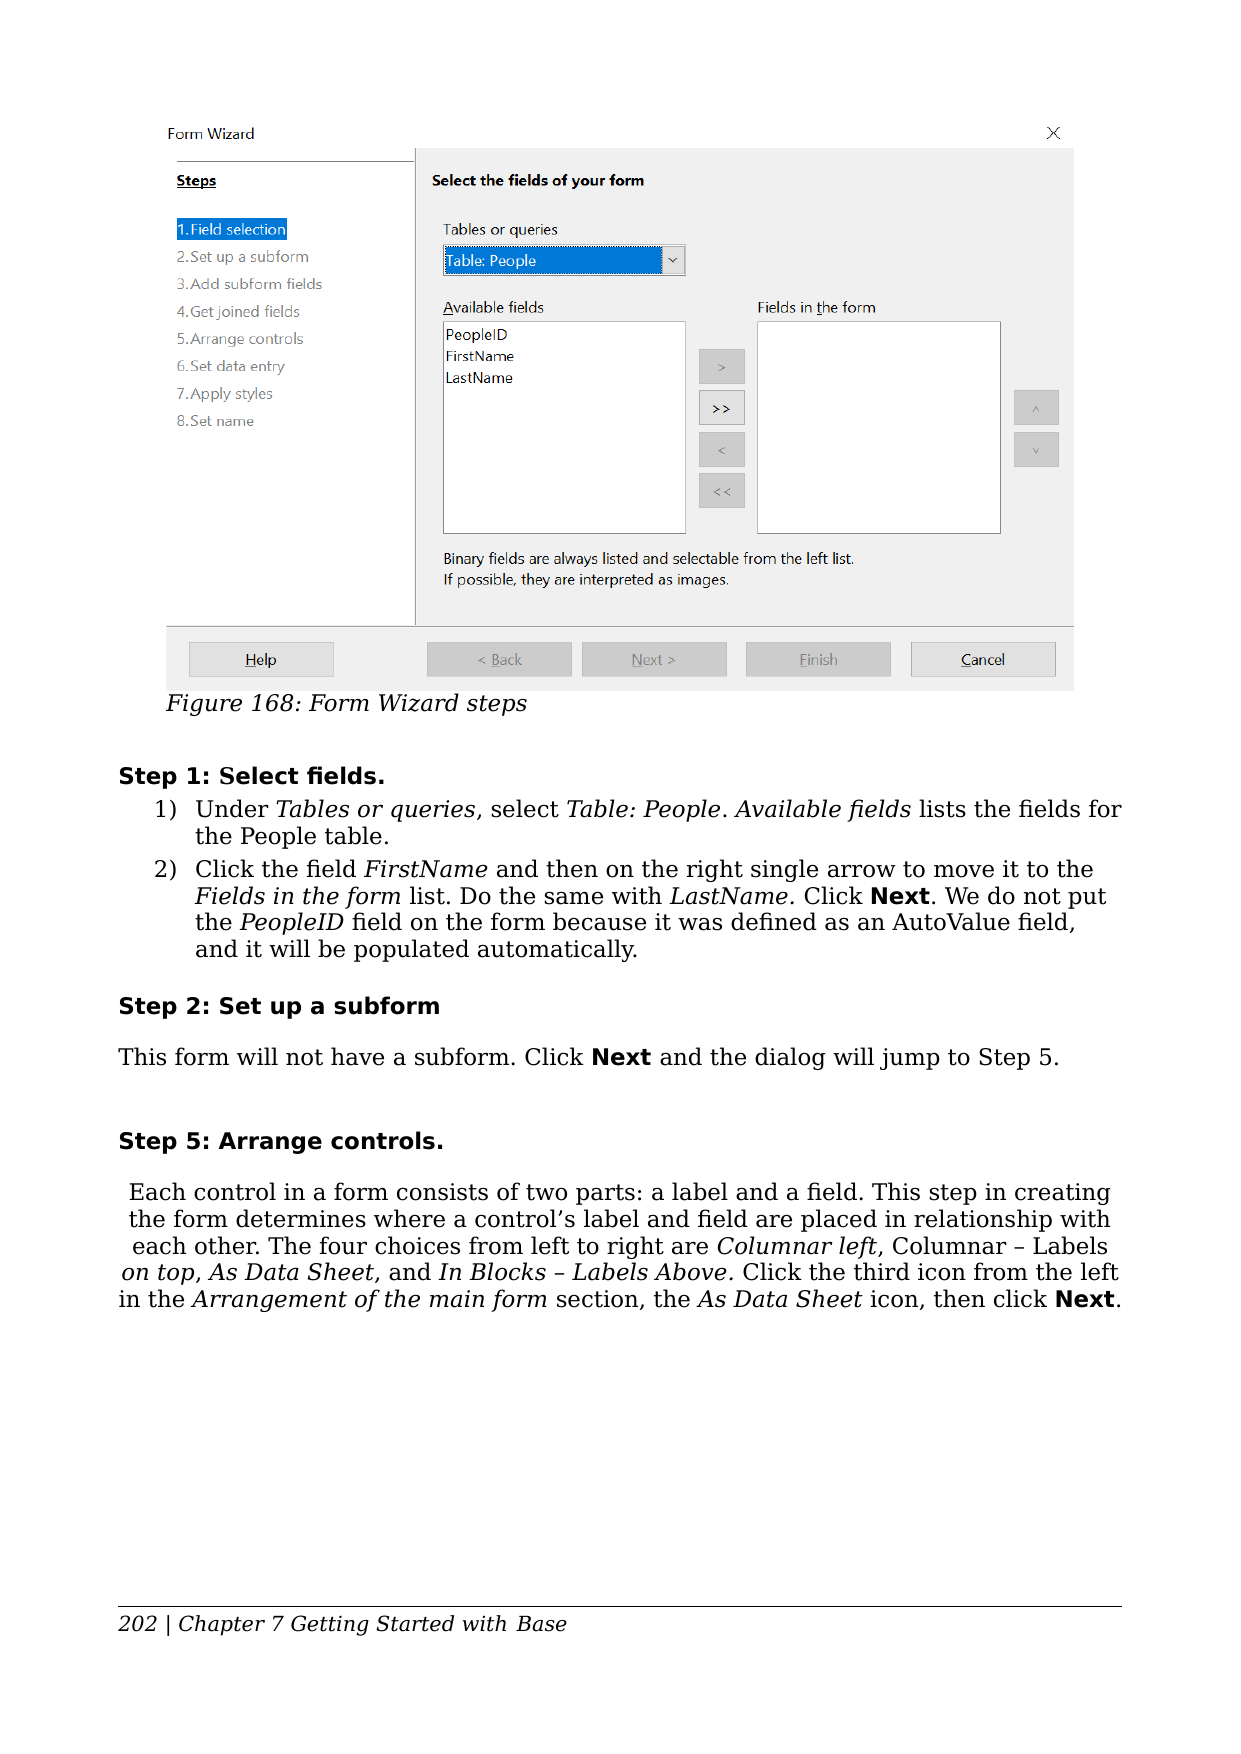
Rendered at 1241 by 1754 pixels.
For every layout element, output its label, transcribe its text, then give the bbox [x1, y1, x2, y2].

text Step 2: Set up a subform [118, 993, 1122, 1020]
text This form will not have a subform. Click Next and the dialog will jump to Step 5. [118, 1044, 1122, 1071]
picture [166, 118, 1074, 691]
text Each control in a form consists of two parts: a label and a field. This step in creating the form determines where a control’s label and field are placed in relationship with each other. The four choices from left to right are Columnar left, Columnar – Labels on top, As Data Sheet, and In Blocks – Labels Above. Click the third icon from the left in the Arrangement of the main form section, the As Data Sheet icon, then click Next. [118, 1179, 1122, 1313]
text Figure 168: Form Wizard steps [166, 691, 1074, 717]
list Step 1: Select fields. [118, 763, 1122, 790]
list Click the field FirstName and then on the right single arrow to move it to the Fields in the form list. Do the same with LastName. Click Next. We do not put the PeopleID field on the form because it was defined as an AutoValue field, and it will be populated automatically. [177, 856, 1122, 963]
text Step 5: Arrange controls. [118, 1128, 1122, 1154]
list Under Tables or queries, select Table: People. Available fields lists the fields for the People table. [177, 797, 1122, 850]
